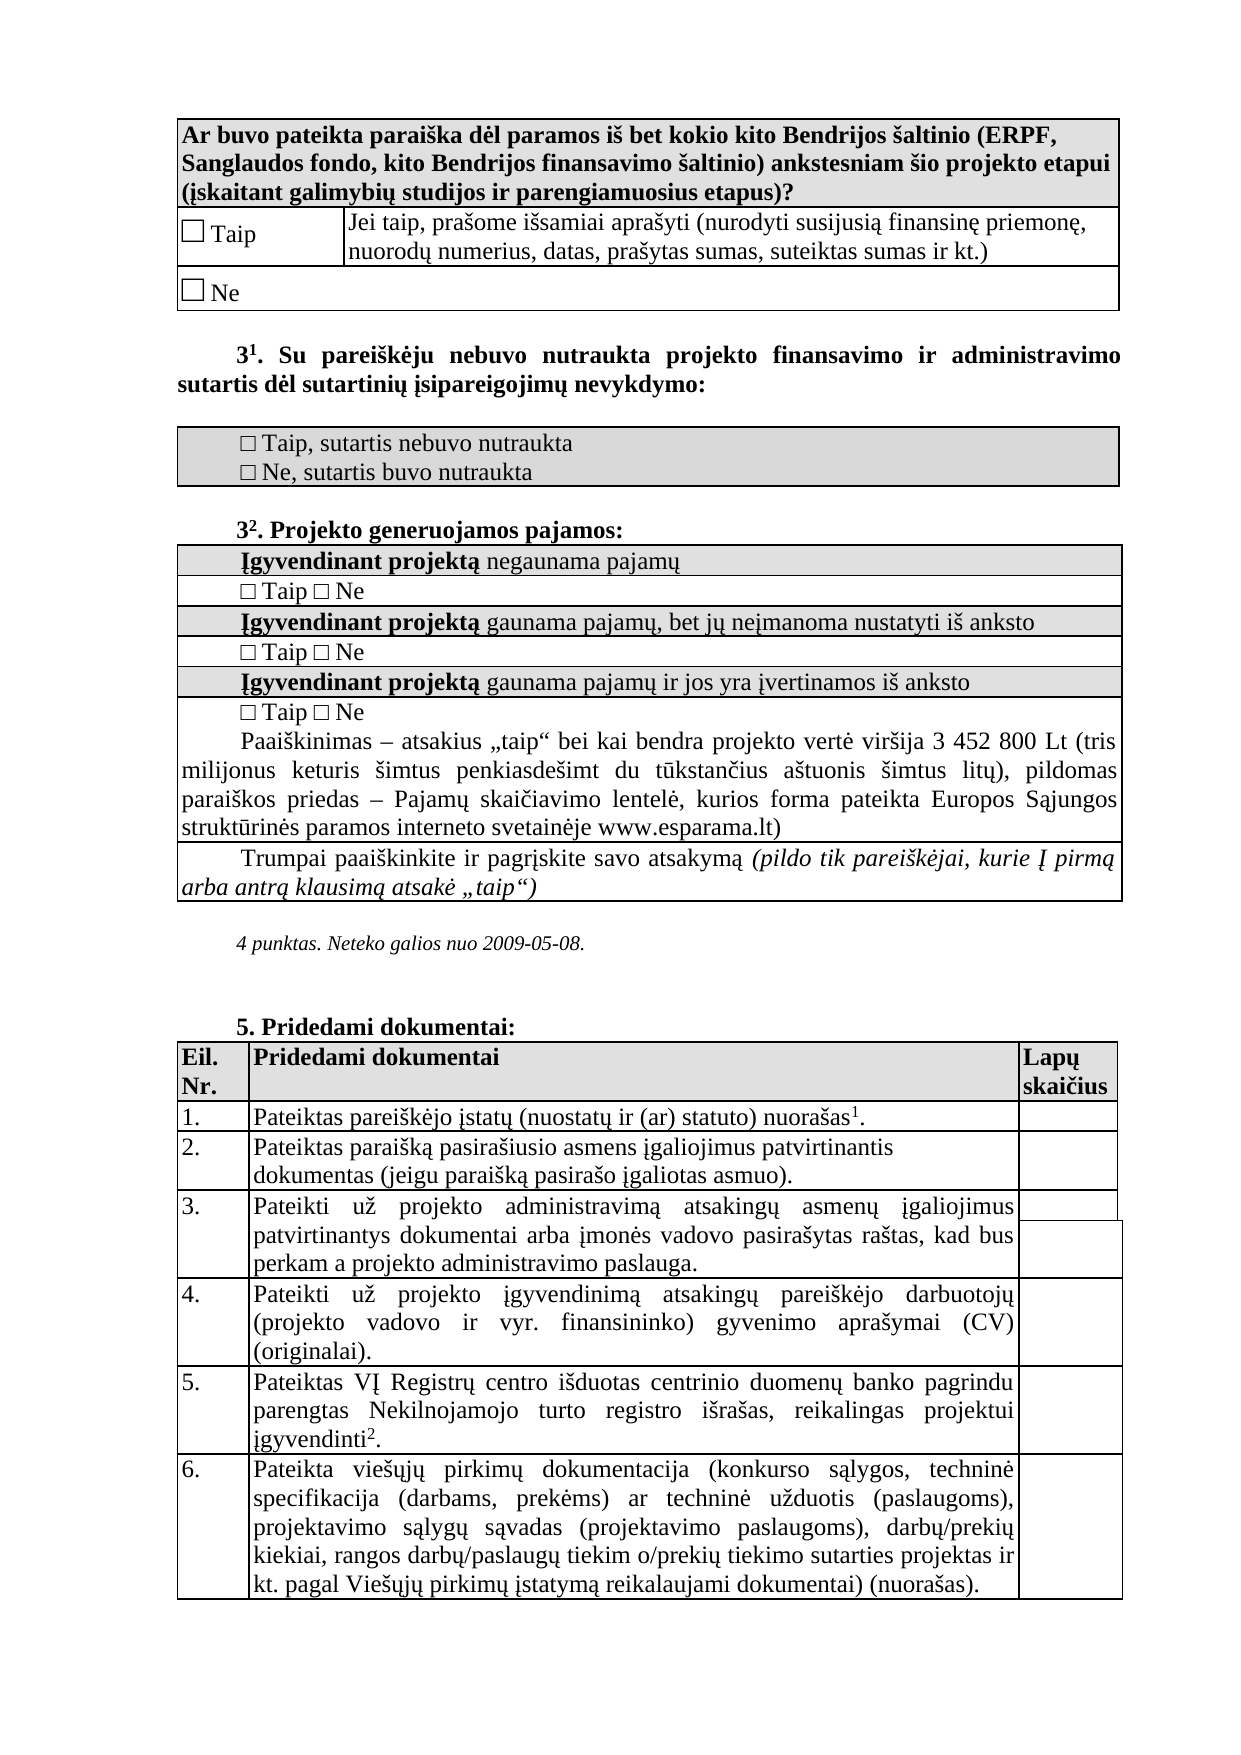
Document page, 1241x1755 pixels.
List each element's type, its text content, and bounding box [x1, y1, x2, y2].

table_cell [1020, 1221, 1122, 1277]
table_cell □ Ne [178, 267, 1118, 310]
table_cell [1020, 1279, 1122, 1365]
table_cell [1020, 1132, 1117, 1189]
text 32. Projekto generuojamos pajamos: [177, 516, 1122, 544]
text 4 punktas. Neteko galios nuo 2009-05-08. [177, 931, 1122, 955]
table_cell 5. [178, 1367, 248, 1453]
table_cell 3. [178, 1191, 248, 1277]
table_cell [1020, 1455, 1122, 1598]
table_cell [1020, 1367, 1122, 1453]
table_header Įgyvendinant projektą negaunama pajamų [178, 546, 1121, 575]
table_cell Pateikta viešųjų pirkimų dokumentacija (konkurso sąlygos, techninė specifikacija (darbams, prekėms) ar techninė užduotis (paslaugoms), projektavimo sąlygų sąvadas (projektavimo paslaugoms), darbų/prekių kiekiai, rangos darbų/paslaugų tiekim o/prekių tiekimo sutarties projektas ir kt. pagal Viešųjų pirkimų įstatymą reikalaujami dokumentai) (nuorašas). [250, 1455, 1018, 1598]
table_cell 1. [178, 1102, 248, 1130]
table_cell [1020, 1102, 1117, 1130]
table_cell Jei taip, prašome išsamiai aprašyti (nurodyti susijusią finansinę priemonę, nuorodų numerius, datas, prašytas sumas, suteiktas sumas ir kt.) [345, 208, 1118, 265]
table_header [1118, 1041, 1122, 1100]
table_cell [1118, 1130, 1122, 1189]
table_cell □ Taip □ Ne [178, 637, 1121, 666]
table_cell Pateiktas pareiškėjo įstatų (nuostatų ir (ar) statuto) nuorašas1. [250, 1102, 1018, 1130]
table_cell □ Taip [178, 208, 343, 265]
table_cell Ar buvo pateikta paraiška dėl paramos iš bet kokio kito Bendrijos šaltinio (ERPF, Sanglaudos fondo, kito Bendrijos finansavimo šaltinio) ankstesniam šio projekto etapui (įskaitant galimybių studijos ir parengiamuosius etapus)? [178, 120, 1118, 206]
table_cell Pateiktas VĮ Registrų centro išduotas centrinio duomenų banko pagrindu parengtas Nekilnojamojo turto registro išrašas, reikalingas projektui įgyvendinti2. [250, 1367, 1018, 1453]
table_cell □ Taip □ Ne [178, 576, 1121, 605]
table_header □ Taip, sutartis nebuvo nutraukta □ Ne, sutartis buvo nutraukta [178, 428, 1118, 485]
text 5. Pridedami dokumentai: [177, 1012, 1122, 1041]
table_cell Trumpai paaiškinkite ir pagrįskite savo atsakymą (pildo tik pareiškėjai, kurie Į pirmą arba antrą klausimą atsakė „taip“) [178, 843, 1121, 900]
table_header Lapų skaičius [1020, 1043, 1117, 1100]
table_cell [1118, 1100, 1122, 1130]
table_cell [1118, 1189, 1122, 1220]
table_cell [1020, 1191, 1117, 1220]
table_cell 2. [178, 1132, 248, 1189]
table_cell Įgyvendinant projektą gaunama pajamų ir jos yra įvertinamos iš anksto [178, 667, 1121, 696]
table_cell □ Taip □ Ne Paaiškinimas – atsakius „taip“ bei kai bendra projekto vertė viršija 3 452 800 Lt (tris milijonus keturis šimtus penkiasdešimt du tūkstančius aštuonis šimtus litų), pildomas paraiškos priedas – Pajamų skaičiavimo lentelė, kurios forma pateikta Europos Sąjungos struktūrinės paramos interneto svetainėje www.esparama.lt) [178, 698, 1121, 841]
table_header Eil. Nr. [178, 1043, 248, 1100]
table_cell 6. [178, 1455, 248, 1598]
table_cell Pateikti už projekto administravimą atsakingų asmenų įgaliojimus patvirtinantys dokumentai arba įmonės vadovo pasirašytas raštas, kad bus perkam a projekto administravimo paslauga. [250, 1191, 1018, 1277]
table_cell 4. [178, 1279, 248, 1365]
table_header Pridedami dokumentai [250, 1043, 1018, 1100]
text 31. Su pareiškėju nebuvo nutraukta projekto finansavimo ir administravimo sutartis dėl sutartinių įsipareigojimų nevykdymo: [177, 340, 1122, 397]
table_cell Pateikti už projekto įgyvendinimą atsakingų pareiškėjo darbuotojų (projekto vadovo ir vyr. finansininko) gyvenimo aprašymai (CV) (originalai). [250, 1279, 1018, 1365]
table_cell Įgyvendinant projektą gaunama pajamų, bet jų neįmanoma nustatyti iš anksto [178, 607, 1121, 635]
table_cell Pateiktas paraišką pasirašiusio asmens įgaliojimus patvirtinantis dokumentas (jeigu paraišką pasirašo įgaliotas asmuo). [250, 1132, 1018, 1189]
